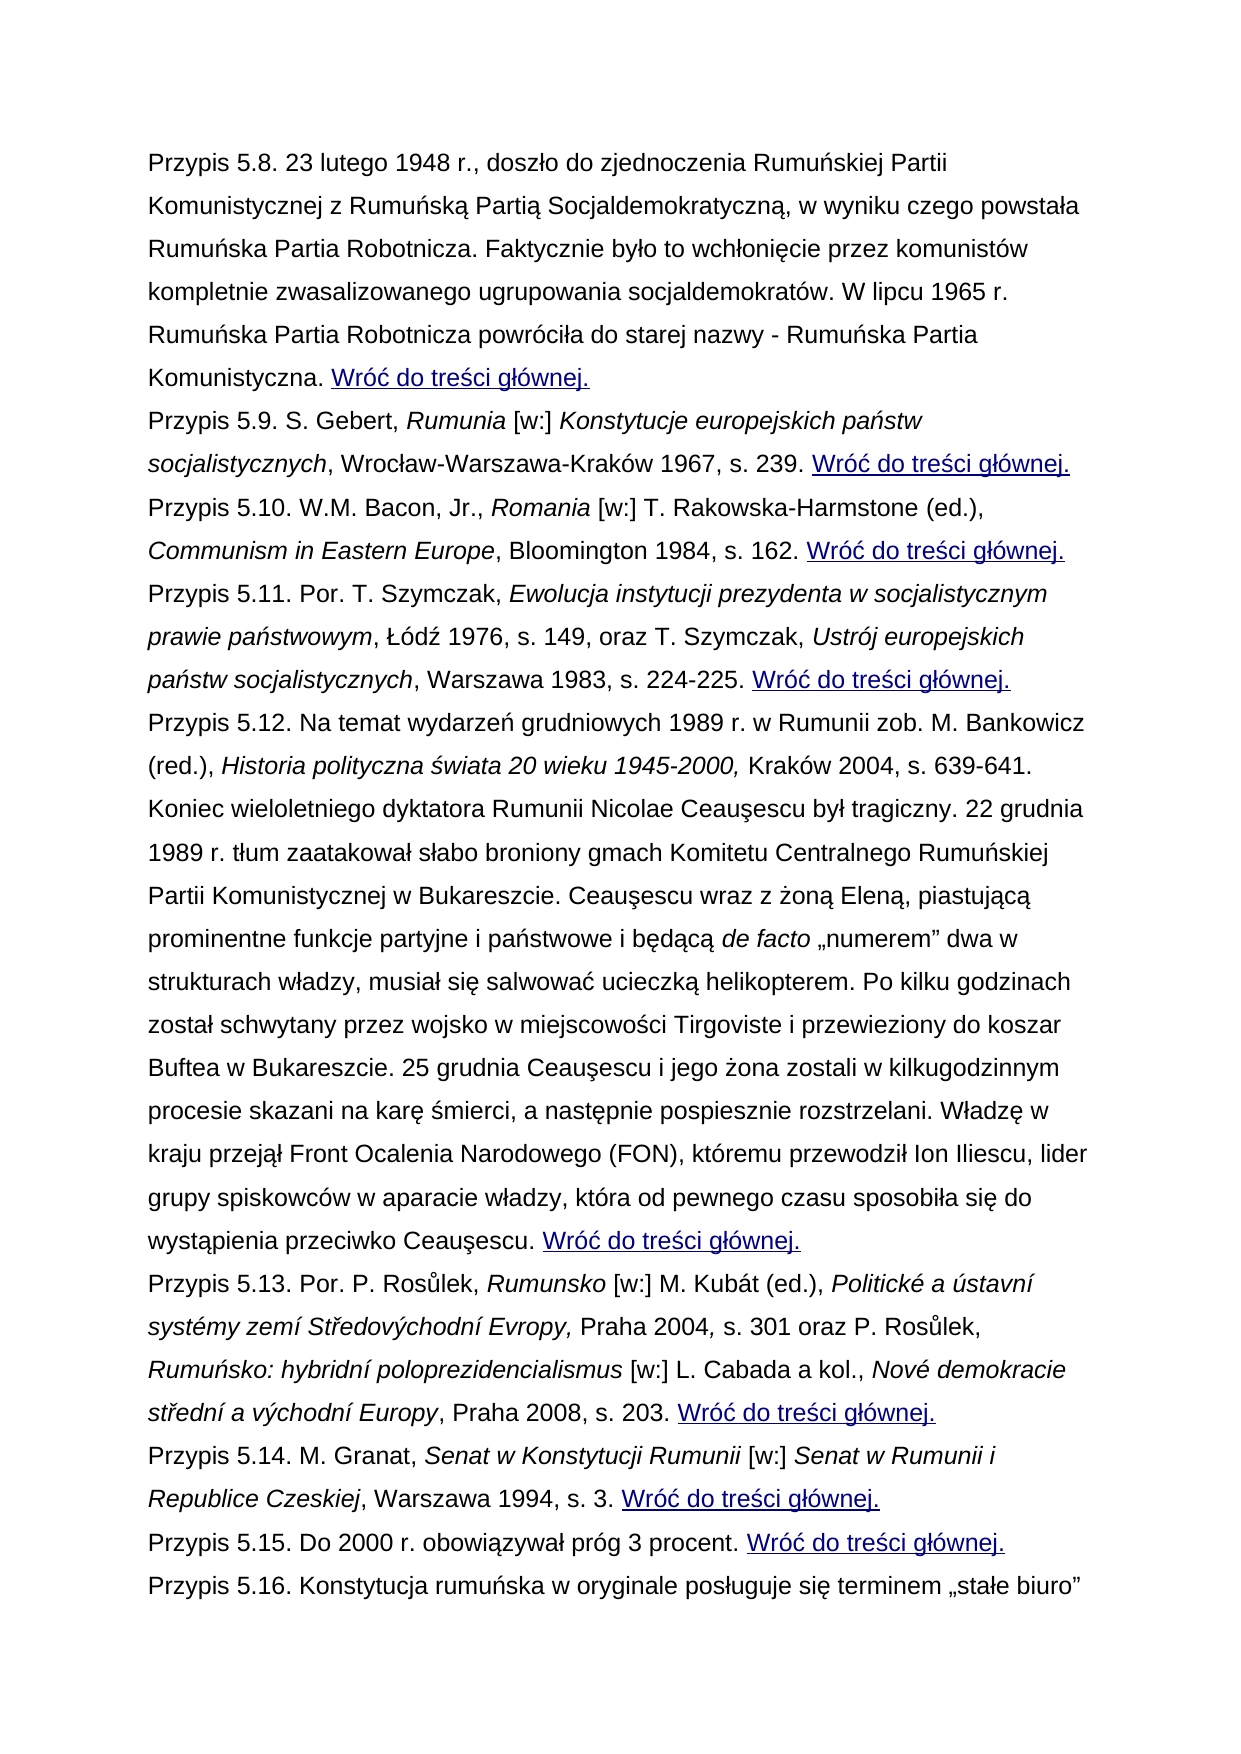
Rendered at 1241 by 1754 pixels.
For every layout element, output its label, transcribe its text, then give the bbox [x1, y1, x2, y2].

text Przypis 5.9. S. Gebert, Rumunia [w:] Konstytucje europejskich państw socjalistycznych, Wrocław-Warszawa-Kraków 1967, s. 239. Wróć do treści głównej. [148, 406, 1093, 478]
text Przypis 5.10. W.M. Bacon, Jr., Romania [w:] T. Rakowska-Harmstone (ed.), Communism in Eastern Europe, Bloomington 1984, s. 162. Wróć do treści głównej. [148, 493, 1093, 564]
text Przypis 5.15. Do 2000 r. obowiązywał próg 3 procent. Wróć do treści głównej. [148, 1528, 1093, 1556]
text Przypis 5.12. Na temat wydarzeń grudniowych 1989 r. w Rumunii zob. M. Bankowicz (red.), Historia polityczna świata 20 wieku 1945-2000, Kraków 2004, s. 639-641. Koniec wieloletniego dyktatora Rumunii Nicolae Ceauşescu był tragiczny. 22 grudnia 1989 r. tłum zaatakował słabo broniony gmach Komitetu Centralnego Rumuńskiej Partii Komunistycznej w Bukareszcie. Ceauşescu wraz z żoną Eleną, piastującą prominentne funkcje partyjne i państwowe i będącą de facto „numerem” dwa w strukturach władzy, musiał się salwować ucieczką helikopterem. Po kilku godzinach został schwytany przez wojsko w miejscowości Tirgoviste i przewieziony do koszar Buftea w Bukareszcie. 25 grudnia Ceauşescu i jego żona zostali w kilkugodzinnym procesie skazani na karę śmierci, a następnie pospiesznie rozstrzelani. Władzę w kraju przejął Front Ocalenia Narodowego (FON), któremu przewodził Ion Iliescu, lider grupy spiskowców w aparacie władzy, która od pewnego czasu sposobiła się do wystąpienia przeciwko Ceauşescu. Wróć do treści głównej. [148, 708, 1093, 1254]
text Przypis 5.8. 23 lutego 1948 r., doszło do zjednoczenia Rumuńskiej Partii Komunistycznej z Rumuńską Partią Socjaldemokratyczną, w wyniku czego powstała Rumuńska Partia Robotnicza. Faktycznie było to wchłonięcie przez komunistów kompletnie zwasalizowanego ugrupowania socjaldemokratów. W lipcu 1965 r. Rumuńska Partia Robotnicza powróciła do starej nazwy - Rumuńska Partia Komunistyczna. Wróć do treści głównej. [148, 148, 1093, 392]
text Przypis 5.11. Por. T. Szymczak, Ewolucja instytucji prezydenta w socjalistycznym prawie państwowym, Łódź 1976, s. 149, oraz T. Szymczak, Ustrój europejskich państw socjalistycznych, Warszawa 1983, s. 224-225. Wróć do treści głównej. [148, 579, 1093, 694]
text Przypis 5.13. Por. P. Rosůlek, Rumunsko [w:] M. Kubát (ed.), Politické a ústavní systémy zemí Středovýchodní Evropy, Praha 2004, s. 301 oraz P. Rosůlek, Rumuńsko: hybridní poloprezidencialismus [w:] L. Cabada a kol., Nové demokracie střední a východní Europy, Praha 2008, s. 203. Wróć do treści głównej. [148, 1269, 1093, 1427]
text Przypis 5.16. Konstytucja rumuńska w oryginale posługuje się terminem „stałe biuro” [148, 1571, 1093, 1599]
text Przypis 5.14. M. Granat, Senat w Konstytucji Rumunii [w:] Senat w Rumunii i Republice Czeskiej, Warszawa 1994, s. 3. Wróć do treści głównej. [148, 1441, 1093, 1513]
